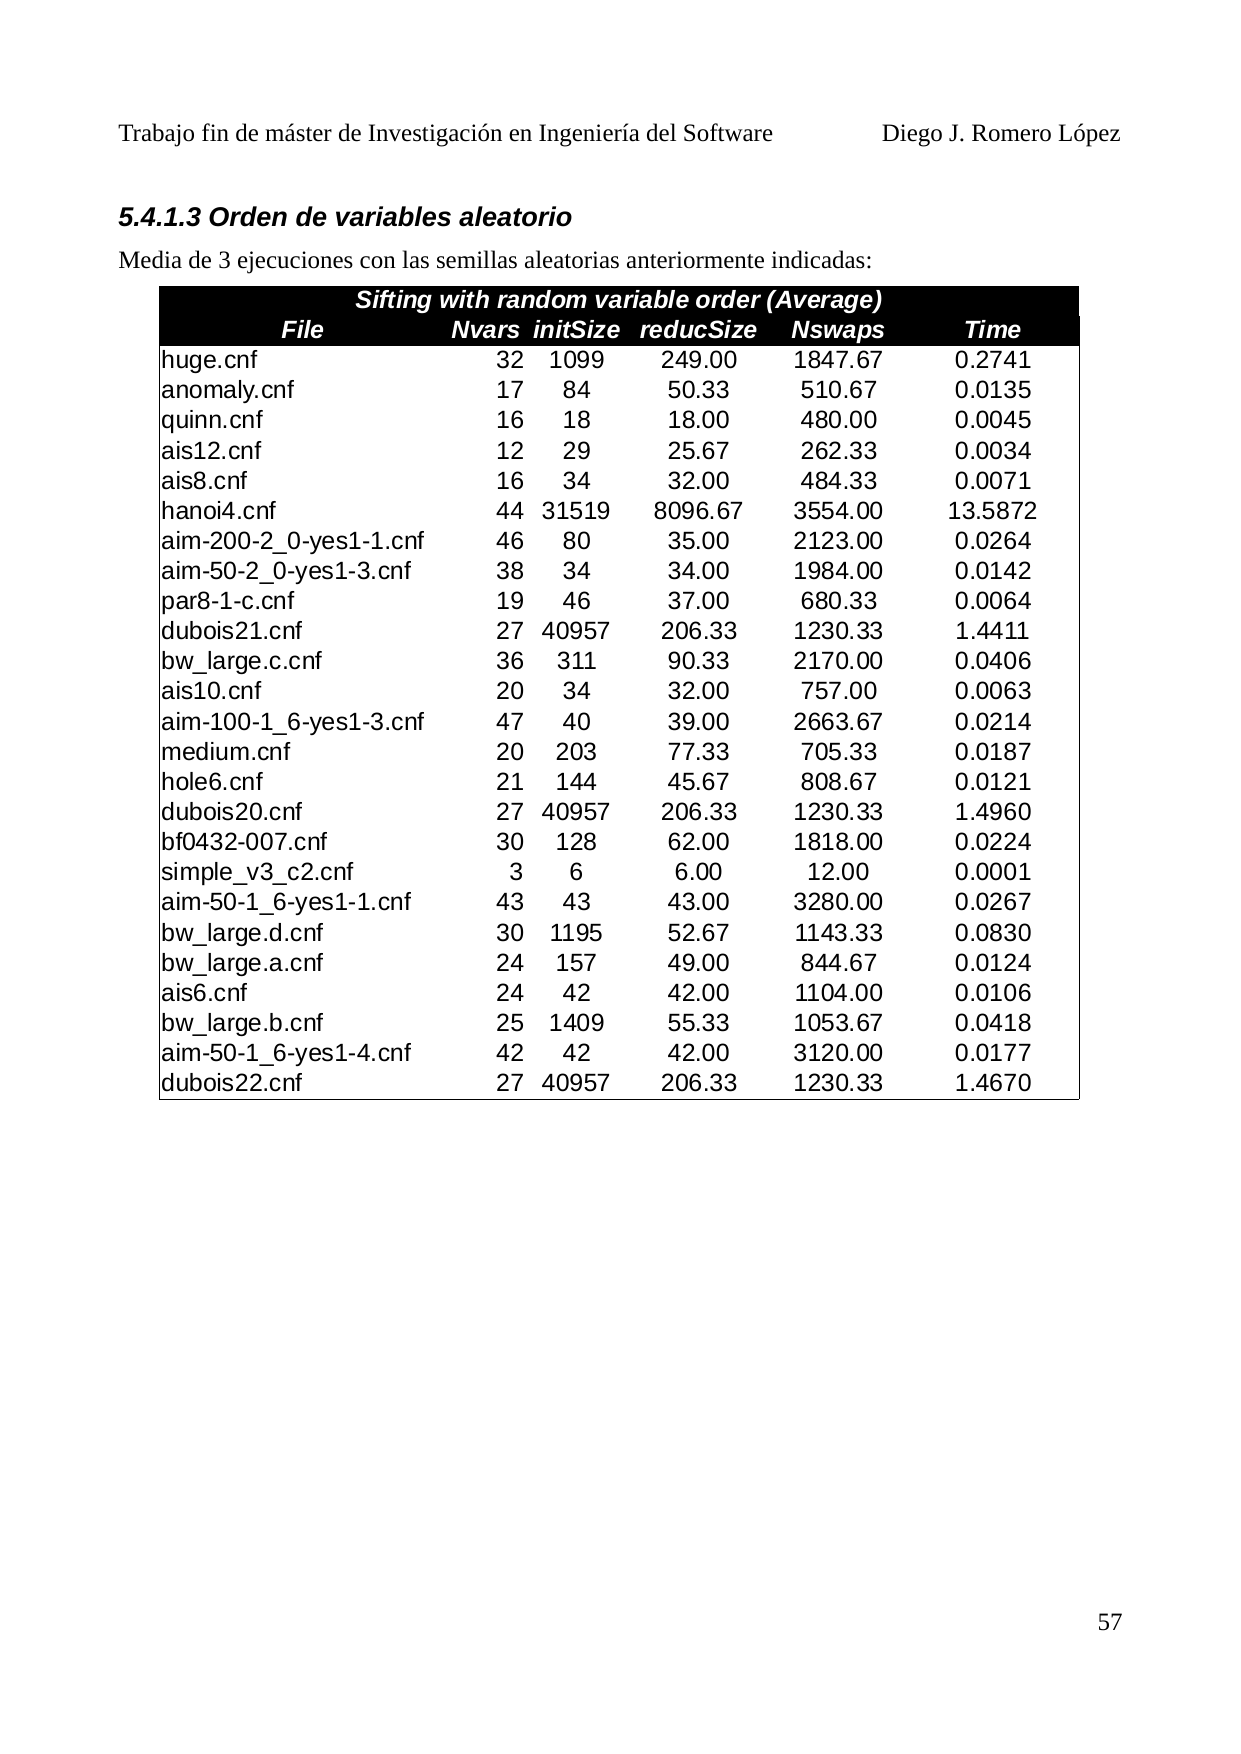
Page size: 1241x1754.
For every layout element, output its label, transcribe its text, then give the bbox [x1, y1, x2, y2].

text Media de 3 ejecuciones con las semillas aleatorias anteriormente indicadas: [118, 245, 1122, 274]
subtitle Orden de variables aleatorio [118, 201, 1122, 233]
